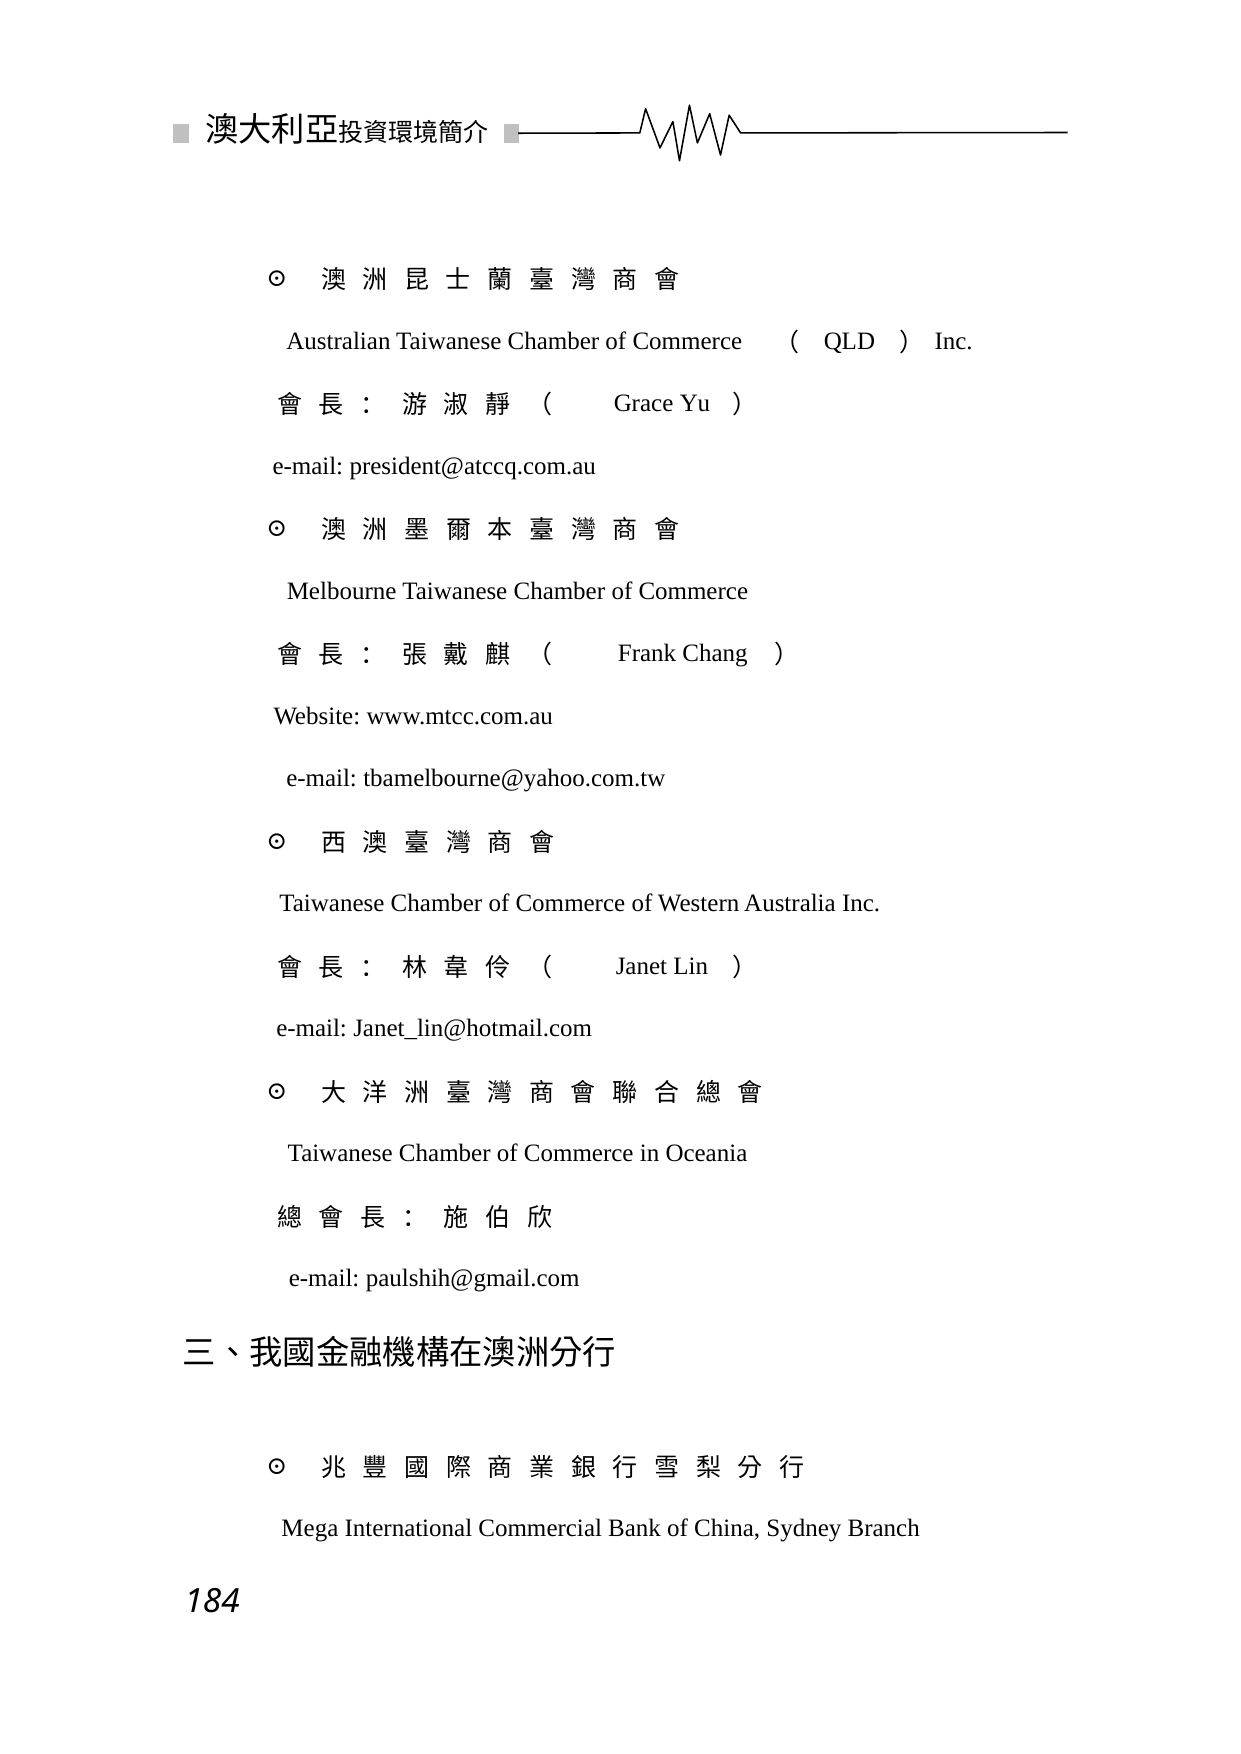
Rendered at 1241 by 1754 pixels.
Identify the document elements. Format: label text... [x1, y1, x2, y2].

text Mega International Commercial Bank of China, Sydney Branch [232, 1486, 1058, 1549]
text 會長：林韋伶（Janet Lin） [232, 924, 1058, 986]
text ⊙ 澳洲墨爾本臺灣商會 [232, 486, 1058, 549]
text 三、我國金融機構在澳洲分行 [183, 1326, 1058, 1374]
text 會長：張戴麒（Frank Chang） [232, 611, 1058, 674]
text e-mail: paulshih@gmail.com [232, 1236, 1058, 1299]
text e-mail: Janet_lin@hotmail.com [232, 986, 1058, 1049]
text 總會長：施伯欣 [232, 1174, 1058, 1236]
text ⊙ 兆豐國際商業銀行雪梨分行 [232, 1424, 1058, 1486]
text ⊙ 澳洲昆士蘭臺灣商會 [232, 236, 1058, 299]
text Melbourne Taiwanese Chamber of Commerce [232, 549, 1058, 611]
text Australian Taiwanese Chamber of Commerce （QLD）Inc. [232, 299, 1058, 361]
text e-mail: president@atccq.com.au [232, 424, 1058, 486]
text e-mail: tbamelbourne@yahoo.com.tw [232, 736, 1058, 799]
text ⊙ 西澳臺灣商會 [232, 799, 1058, 861]
text Website: www.mtcc.com.au [232, 674, 1058, 736]
text Taiwanese Chamber of Commerce in Oceania [232, 1111, 1058, 1174]
text Taiwanese Chamber of Commerce of Western Australia Inc. [232, 861, 1058, 924]
text ⊙ 大洋洲臺灣商會聯合總會 [232, 1049, 1058, 1111]
text 會長：游淑靜（Grace Yu） [232, 361, 1058, 424]
